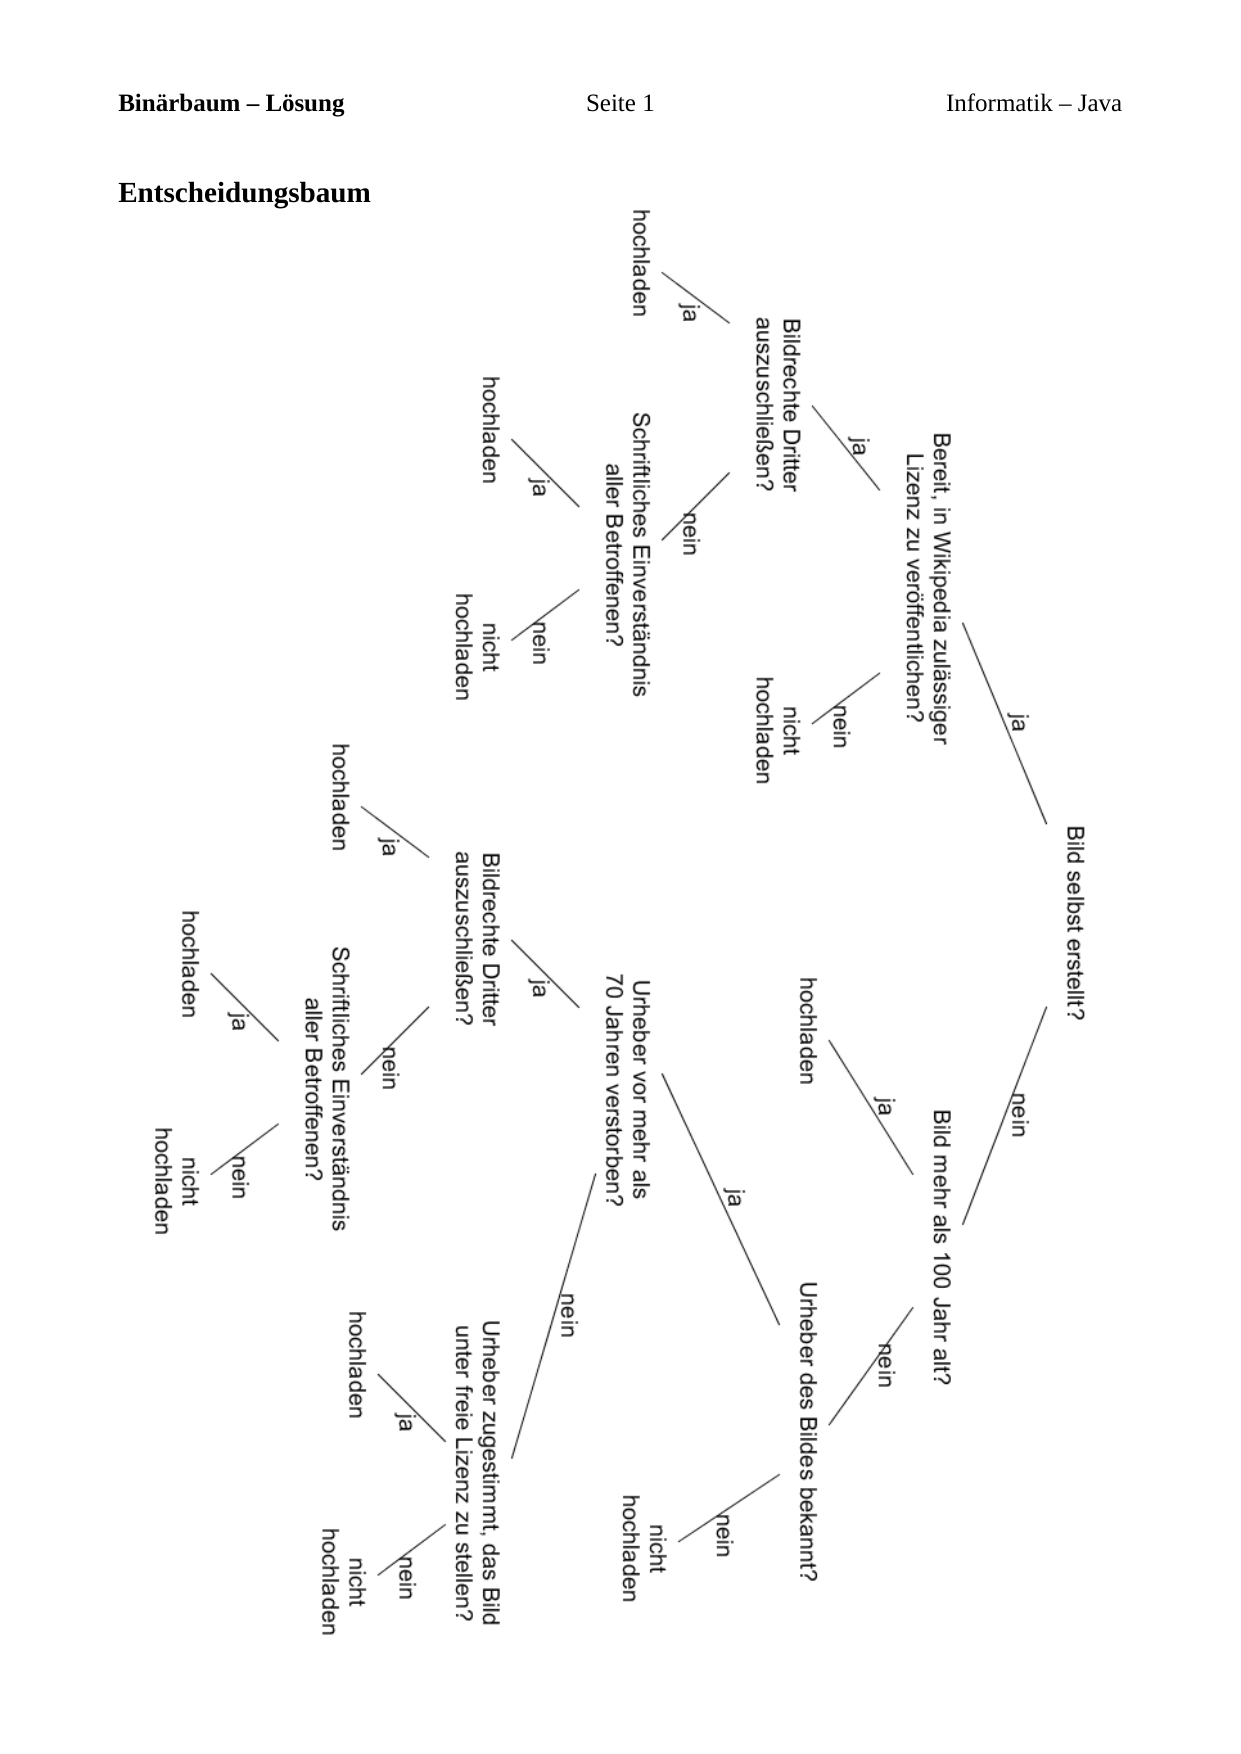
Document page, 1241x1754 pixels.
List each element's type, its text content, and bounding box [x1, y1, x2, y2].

text Entscheidungsbaum [118, 176, 1122, 209]
picture [153, 209, 1087, 1636]
